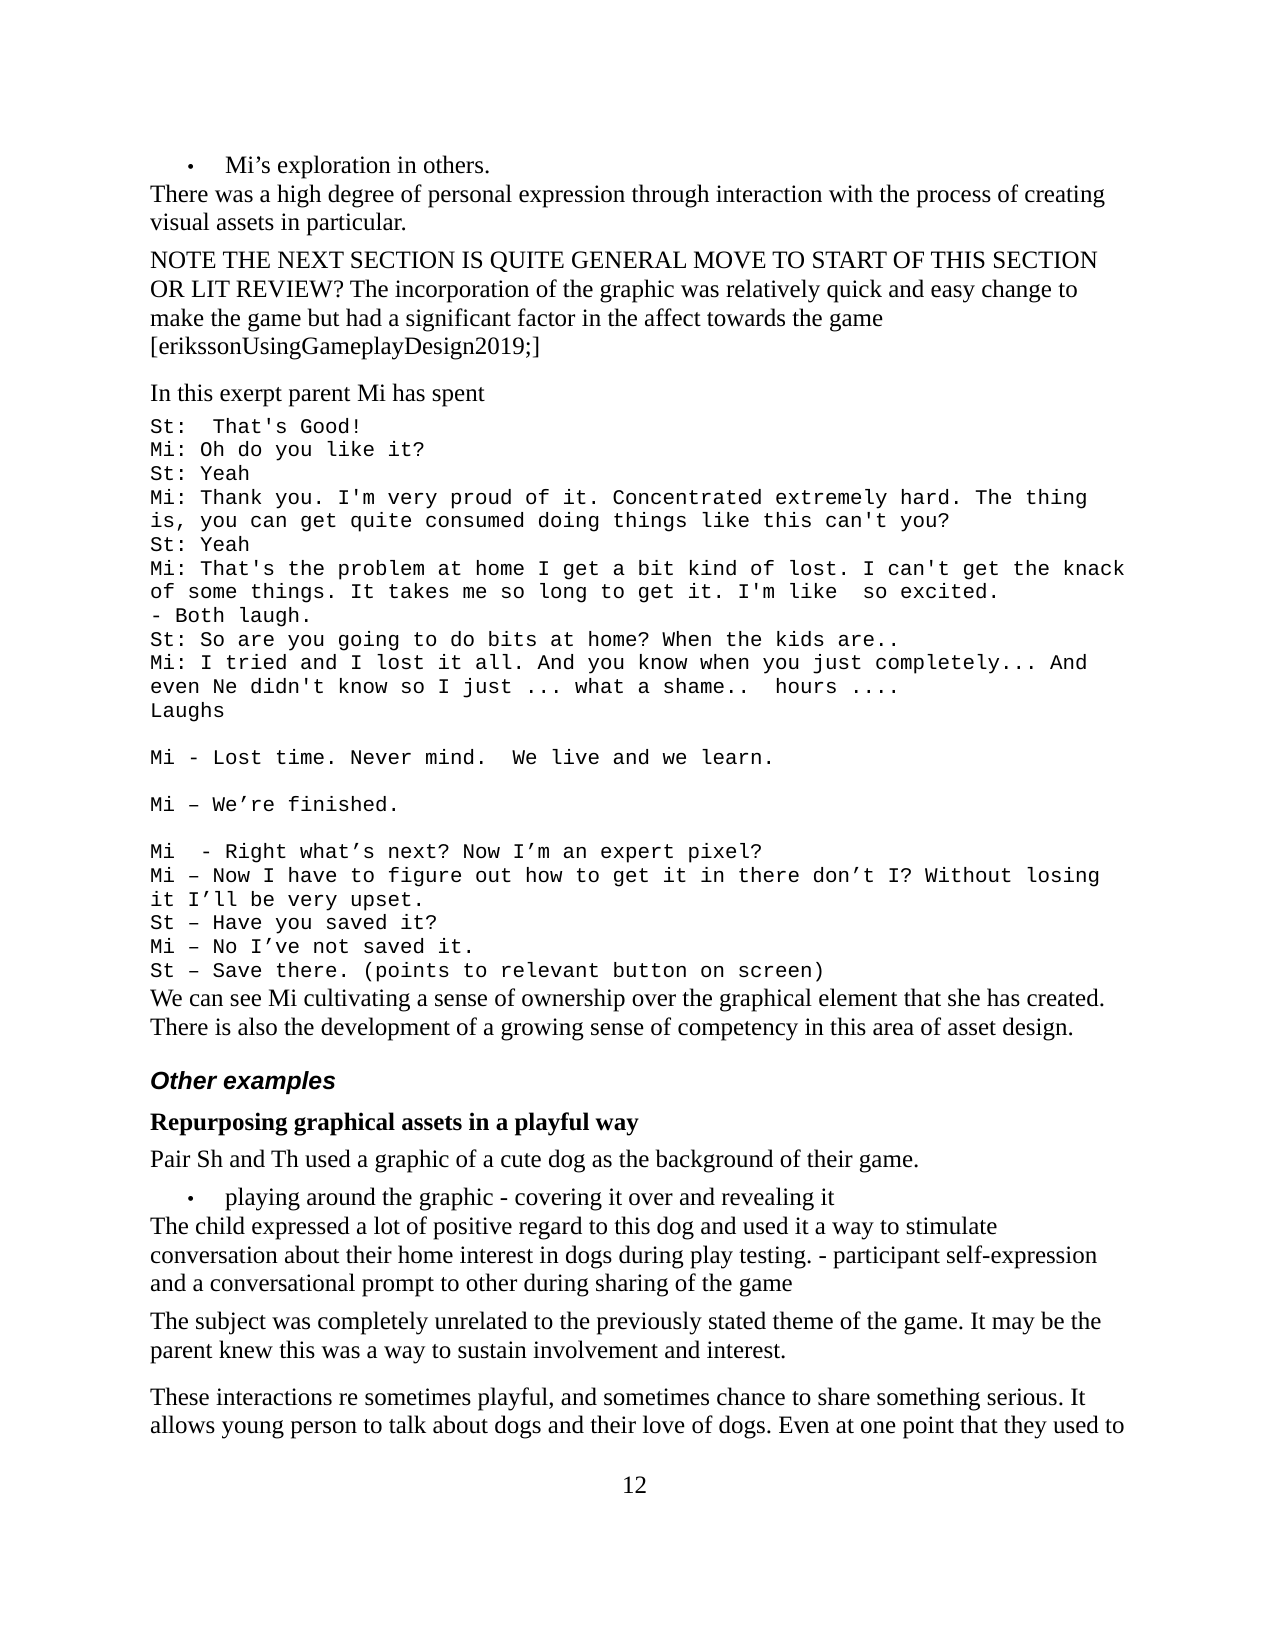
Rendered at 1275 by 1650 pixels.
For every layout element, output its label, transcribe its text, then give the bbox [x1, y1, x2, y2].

text There was a high degree of personal expression through interaction with the process of creating visual assets in particular. [150, 179, 1125, 236]
text The child expressed a lot of positive regard to this dog and used it a way to stimulate conversation about their home interest in dogs during play testing. - participant self-expression and a conversational prompt to other during sharing of the game [150, 1211, 1125, 1297]
text These interactions re sometimes playful, and sometimes chance to share something serious. It allows young person to talk about dogs and their love of dogs. Even at one point that they used to [150, 1382, 1125, 1439]
text Mi - Right what’s next? Now I’m an expert pixel? [150, 841, 1125, 865]
text St: That's Good! [150, 416, 1125, 439]
text St: Yeah [150, 463, 1125, 487]
text In this exerpt parent Mi has spent [150, 378, 1125, 407]
subtitle Other examples [150, 1066, 1125, 1094]
text Mi – Now I have to figure out how to get it in there don’t I? Without losing it I’ll be very upset. [150, 865, 1125, 912]
text The subject was completely unrelated to the previously stated theme of the game. It may be the parent knew this was a way to sustain involvement and interest. [150, 1306, 1125, 1364]
list Mi’s exploration in others. [187, 150, 1125, 179]
text Mi – No I’ve not saved it. [150, 936, 1125, 960]
text St – Have you saved it? [150, 912, 1125, 936]
text Mi: Oh do you like it? [150, 439, 1125, 463]
text Mi – We’re finished. [150, 794, 1125, 818]
text Mi: Thank you. I'm very proud of it. Concentrated extremely hard. The thing is, you can get quite consumed doing things like this can't you? [150, 487, 1125, 534]
text St: Yeah [150, 534, 1125, 558]
text NOTE THE NEXT SECTION IS QUITE GENERAL MOVE TO START OF THIS SECTION OR LIT REVIEW? The incorporation of the graphic was relatively quick and easy change to make the game but had a significant factor in the affect towards the game [erikssonUsingGameplayDesign2019;] [150, 245, 1125, 360]
text We can see Mi cultivating a sense of ownership over the graphical element that she has created. There is also the development of a growing sense of competency in this area of asset design. [150, 983, 1125, 1041]
text Laughs [150, 699, 1125, 723]
text Repurposing graphical assets in a playful way [150, 1107, 1125, 1136]
text - Both laugh. [150, 605, 1125, 629]
text Mi: That's the problem at home I get a bit kind of lost. I can't get the knack of some things. It takes me so long to get it. I'm like so excited. [150, 558, 1125, 605]
list playing around the graphic - covering it over and revealing it [187, 1182, 1125, 1211]
text Pair Sh and Th used a graphic of a cute dog as the background of their game. [150, 1144, 1125, 1173]
text St: So are you going to do bits at home? When the kids are.. [150, 629, 1125, 652]
text Mi - Lost time. Never mind. We live and we learn. [150, 747, 1125, 771]
text Mi: I tried and I lost it all. And you know when you just completely... And even Ne didn't know so I just ... what a shame.. hours .... [150, 652, 1125, 699]
text St – Save there. (points to relevant button on screen) [150, 960, 1125, 983]
